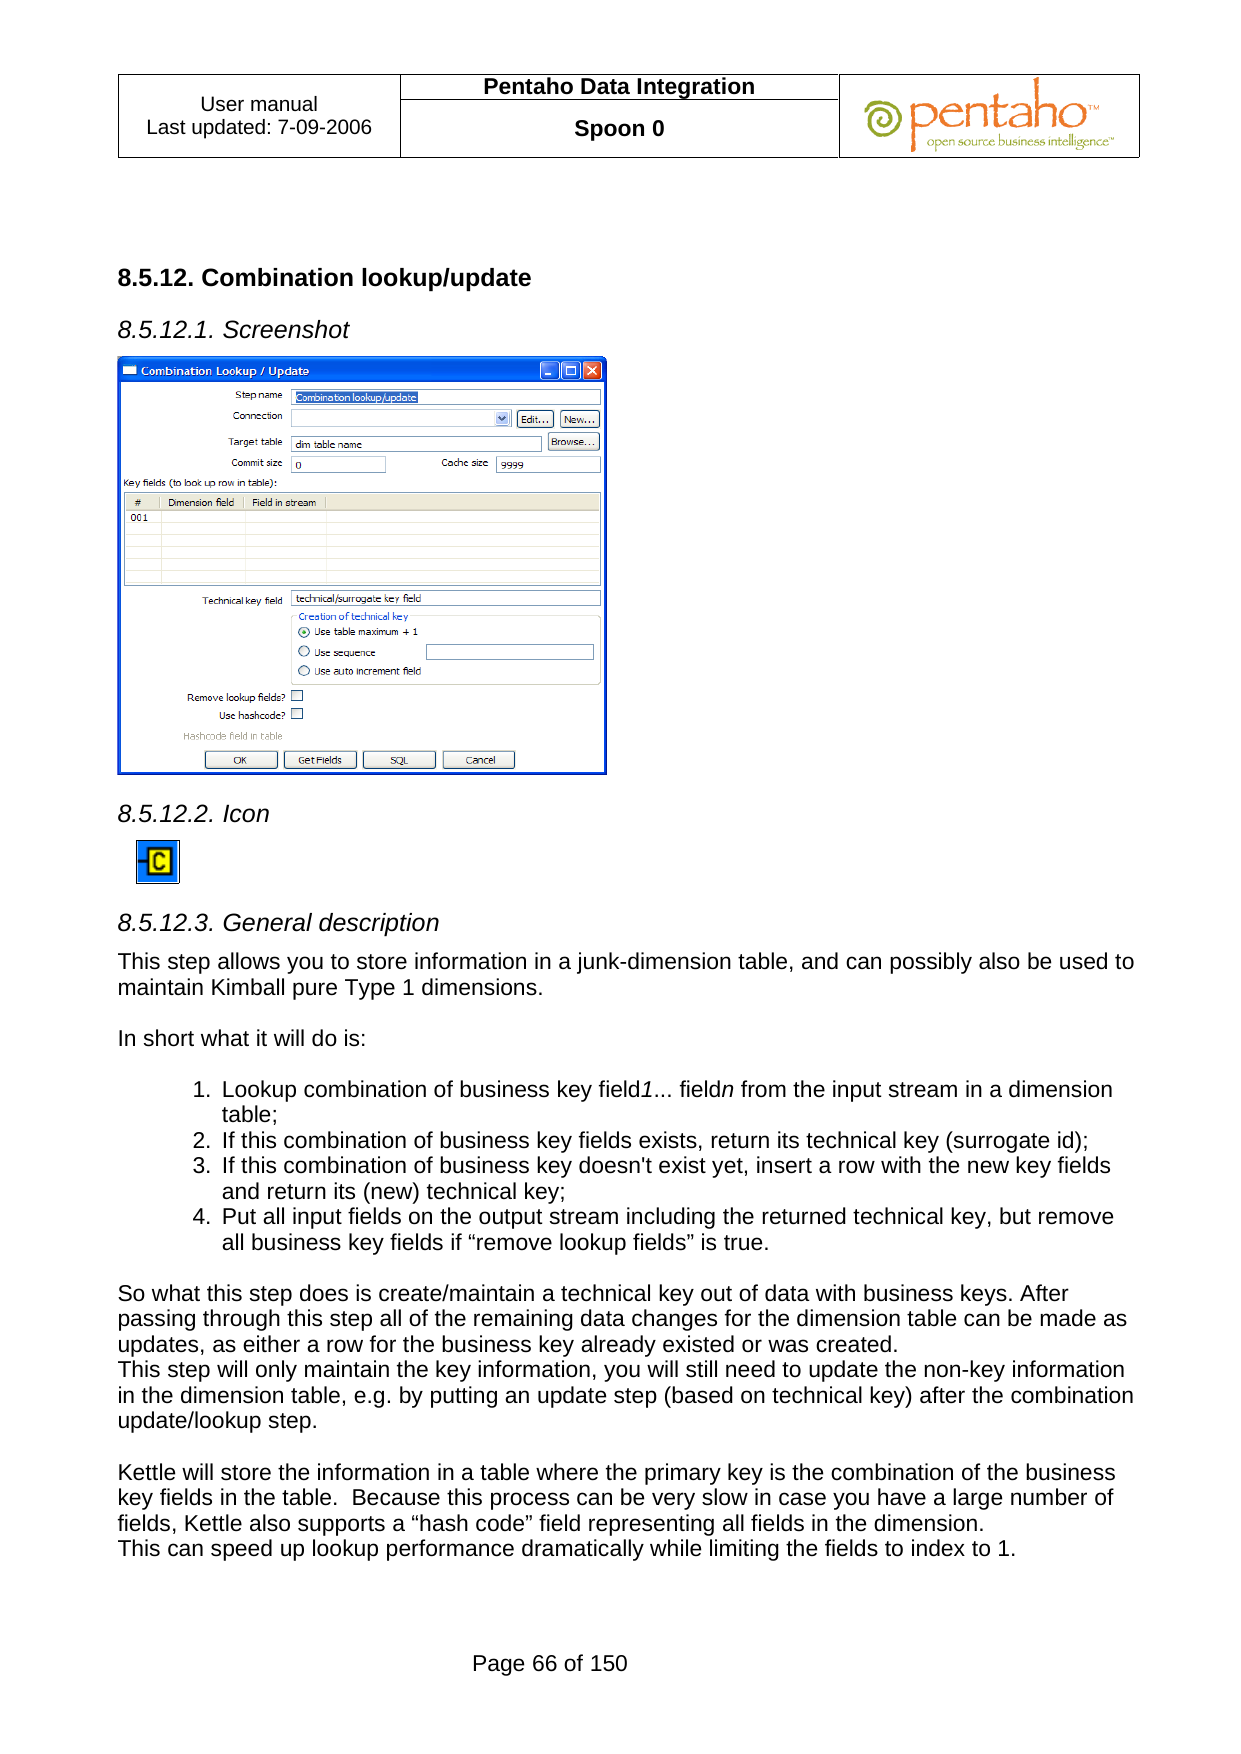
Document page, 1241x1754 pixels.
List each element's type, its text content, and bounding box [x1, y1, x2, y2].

picture [117, 356, 607, 775]
text This step allows you to store information in a junk-dimension table, and can possibly also be used to maintain Kimball pure Type 1 dimensions. [117, 949, 1137, 1000]
list If this combination of business key doesn't exist yet, insert a row with the new key fields and return its (new) technical key; [192, 1153, 1137, 1204]
subtitle Combination lookup/update [117, 263, 1137, 291]
text So what this step does is create/maintain a technical key out of data with business keys. After passing through this step all of the remaining data changes for the dimension table can be made as updates, as either a row for the business key already existed or was created. [117, 1281, 1137, 1357]
subtitle Screenshot [117, 316, 1137, 344]
list If this combination of business key fields exists, return its technical key (surrogate id); [192, 1127, 1137, 1153]
subtitle General description [117, 908, 1137, 936]
text Kettle will store the information in a table where the primary key is the combination of the business key fields in the table. Because this process can be very slow in case you have a large number of fields, Kettle also supports a “hash code” field representing all fields in the dimension. [117, 1459, 1137, 1536]
text This step will only maintain the key information, you will still need to update the non-key information in the dimension table, e.g. by putting an update step (based on technical key) after the combination update/lookup step. [117, 1357, 1137, 1434]
text This can speed up lookup performance dramatically while limiting the fields to index to 1. [117, 1536, 1137, 1561]
subtitle Icon [117, 800, 1137, 828]
list Put all input fields on the output stream including the returned technical key, but remove all business key fields if “remove lookup fields” is true. [192, 1204, 1137, 1255]
list Lookup combination of business key field1... fieldn from the input stream in a dimension table; [192, 1076, 1137, 1127]
text In short what it will do is: [117, 1025, 1137, 1051]
